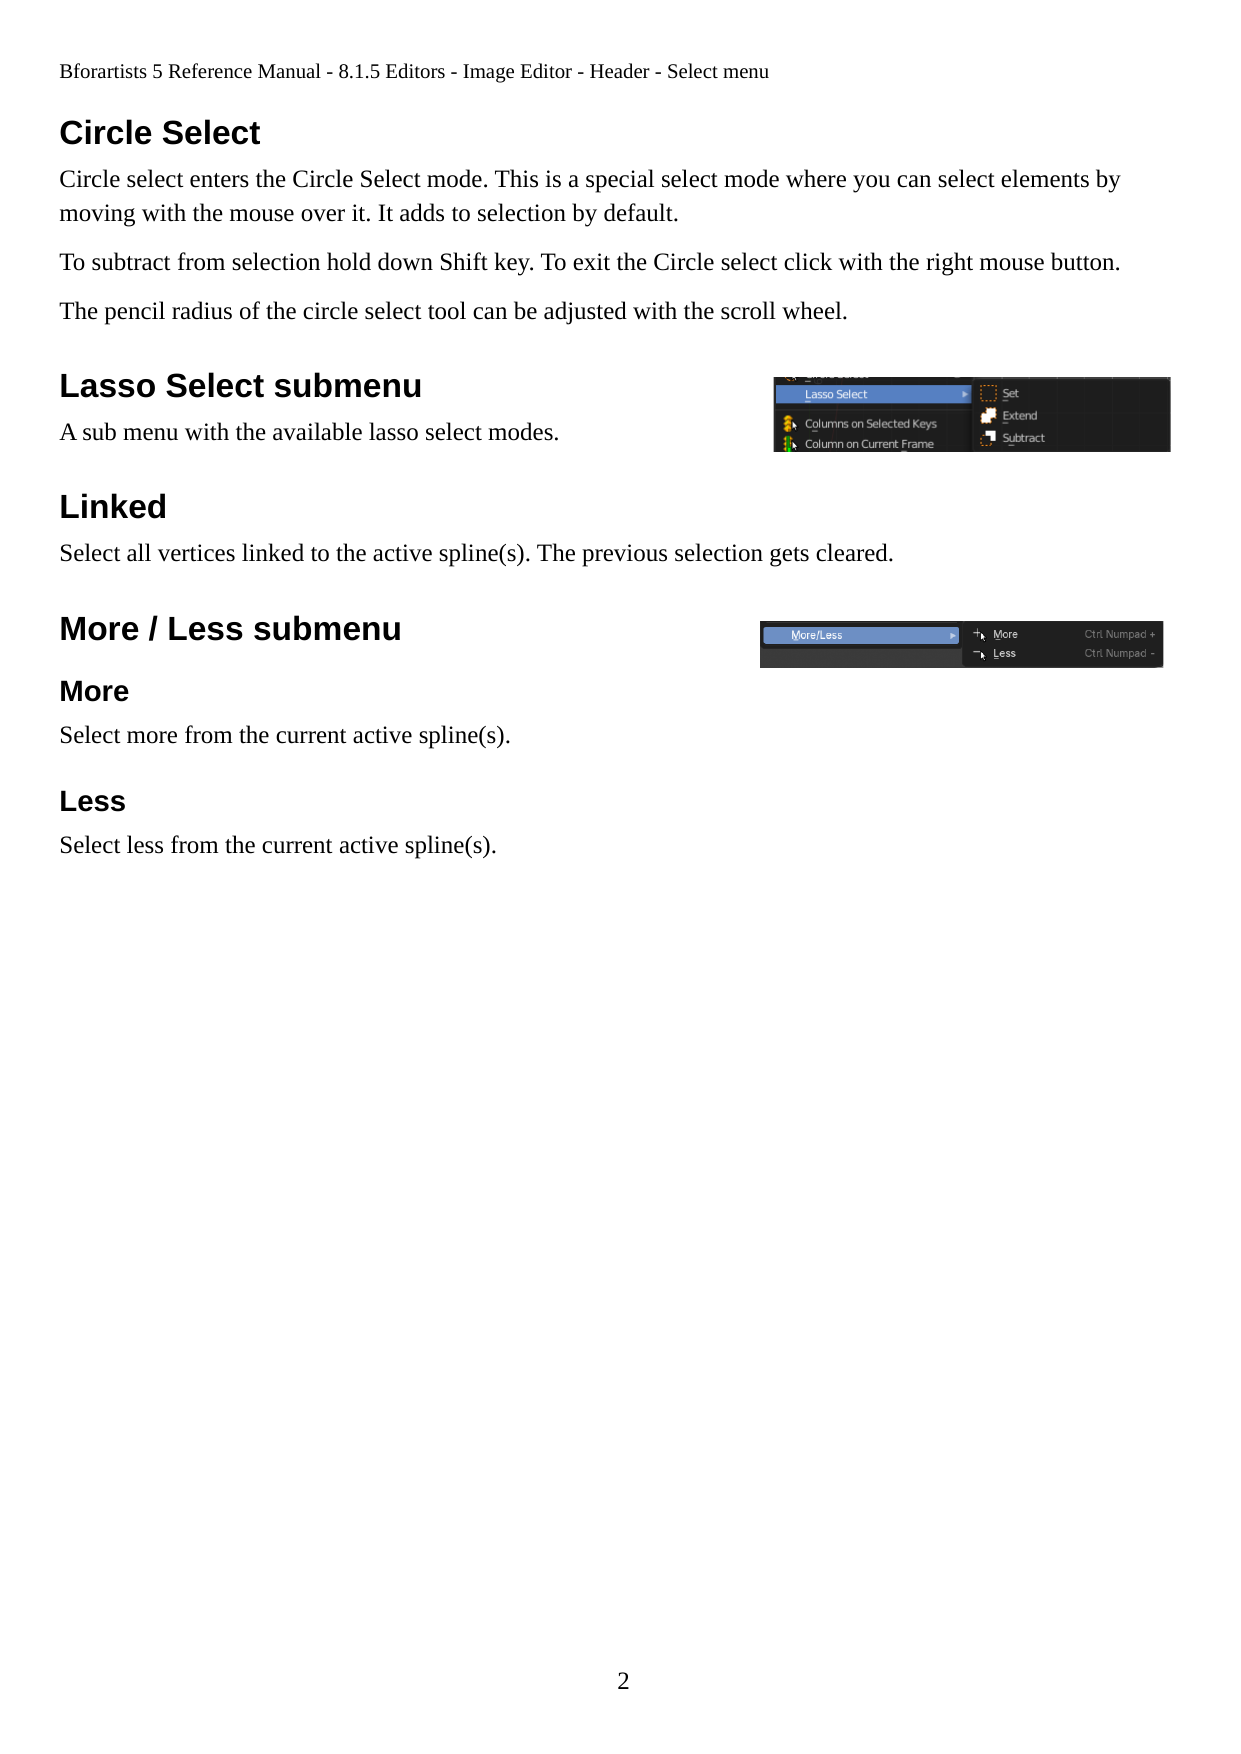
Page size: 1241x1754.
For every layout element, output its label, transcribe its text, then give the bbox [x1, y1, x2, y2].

text Select less from the current active spline(s). [59, 830, 1181, 859]
subtitle Linked [59, 487, 1181, 526]
text The pencil radius of the circle select tool can be adjusted with the scroll wheel. [59, 296, 1181, 325]
picture [773, 377, 1171, 452]
subtitle More / Less submenu [59, 608, 1181, 647]
text Select all vertices linked to the active spline(s). The previous selection gets cleared. [59, 538, 1181, 567]
text A sub menu with the available lasso select modes. [59, 417, 773, 446]
subtitle More [59, 674, 1181, 708]
subtitle Circle Select [59, 113, 1181, 151]
picture [760, 621, 1164, 668]
text Circle select enters the Circle Select mode. This is a special select mode where you can select elements by moving with the mouse over it. It adds to selection by default. [59, 164, 1181, 227]
text To subtract from selection hold down Shift key. To exit the Circle select click with the right mouse button. [59, 247, 1181, 276]
subtitle Lasso Select submenu [59, 366, 1181, 405]
subtitle Less [59, 784, 1181, 818]
text Select more from the current active spline(s). [59, 720, 1181, 749]
